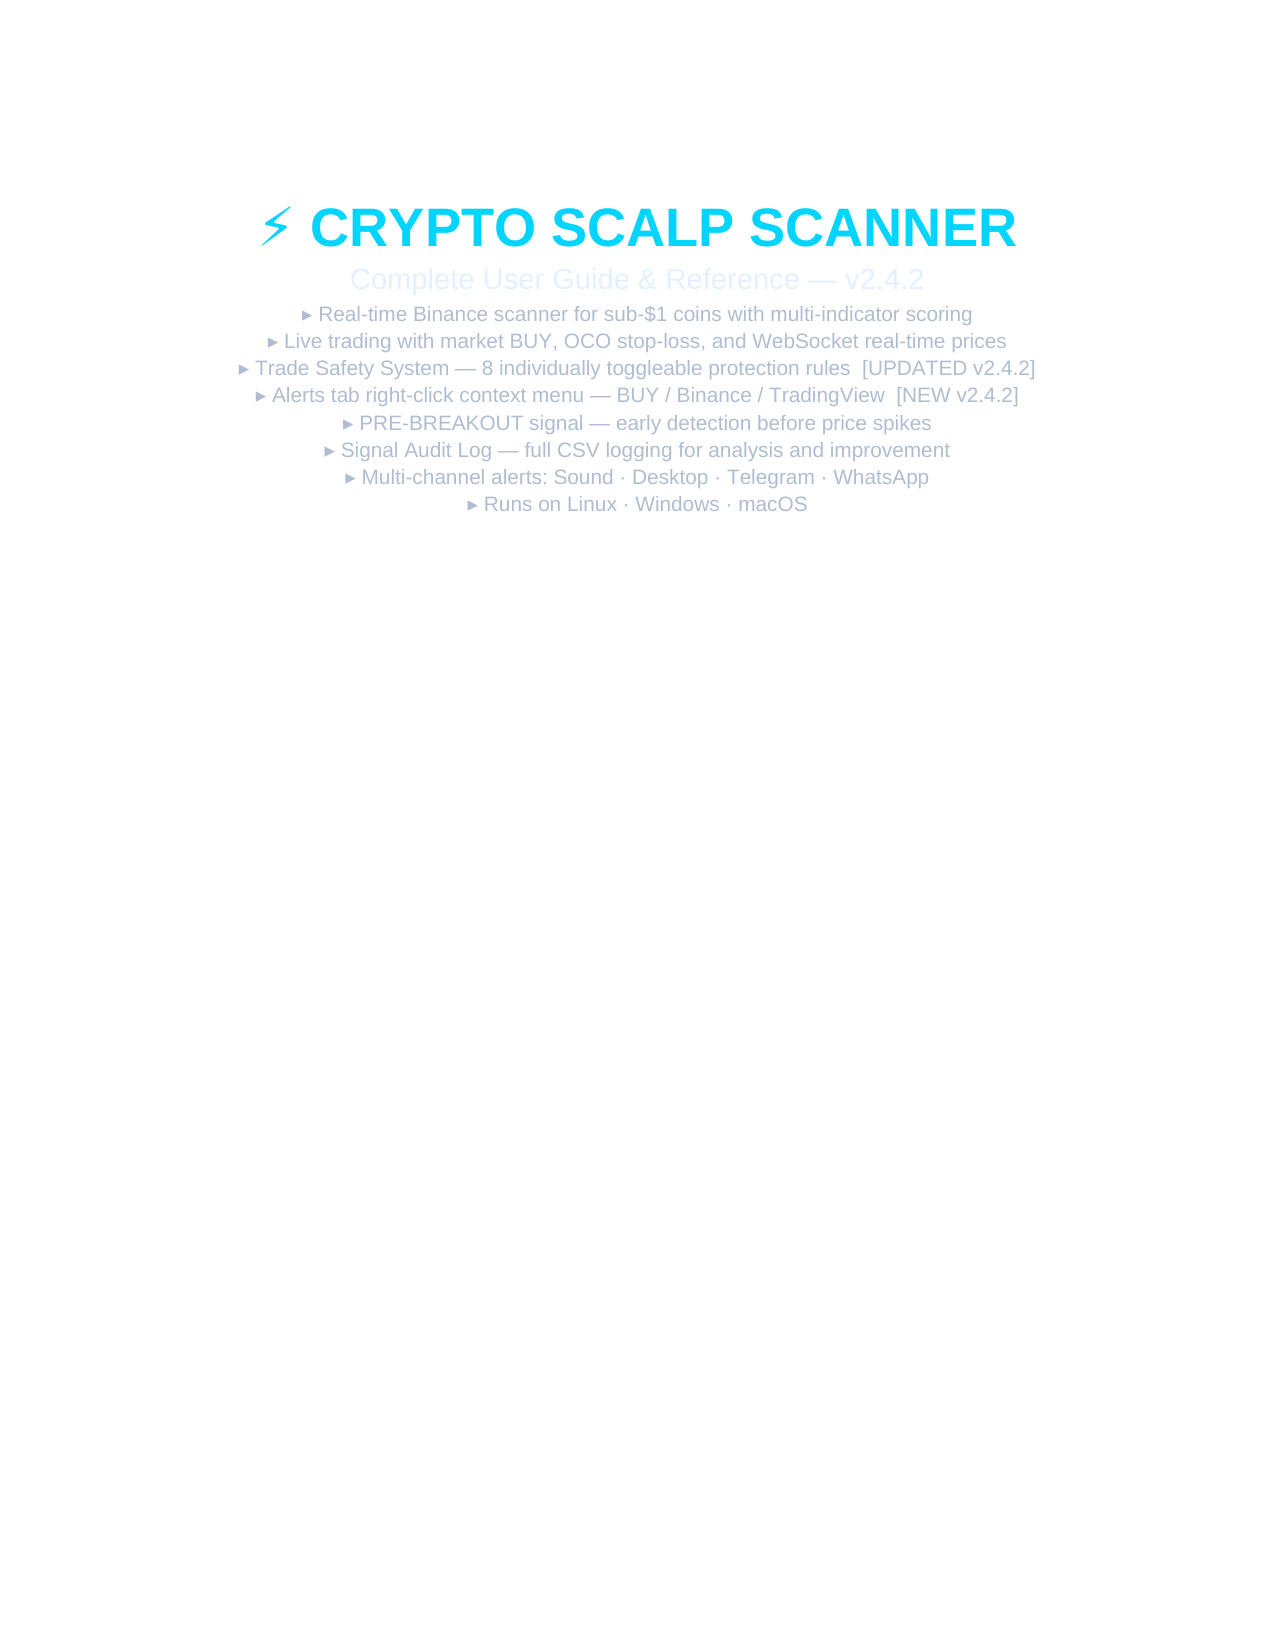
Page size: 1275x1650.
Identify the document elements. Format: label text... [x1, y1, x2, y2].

text ▸ Live trading with market BUY, OCO stop-loss, and WebSocket real-time prices [112, 329, 1162, 353]
text ▸ Signal Audit Log — full CSV logging for analysis and improvement [112, 437, 1162, 461]
text ⚡ CRYPTO SCALP SCANNER [112, 196, 1162, 258]
text ▸ Trade Safety System — 8 individually toggleable protection rules [UPDATED v2.4.2] [112, 356, 1162, 380]
text ▸ Runs on Linux · Windows · macOS [112, 492, 1162, 516]
text ▸ Alerts tab right-click context menu — BUY / Binance / TradingView [NEW v2.4.2] [112, 383, 1162, 407]
text ▸ Multi-channel alerts: Sound · Desktop · Telegram · WhatsApp [112, 464, 1162, 488]
text ▸ PRE-BREAKOUT signal — early detection before price spikes [112, 410, 1162, 434]
text ▸ Real-time Binance scanner for sub-$1 coins with multi-indicator scoring [112, 302, 1162, 326]
text Complete User Guide & Reference — v2.4.2 [112, 262, 1162, 296]
